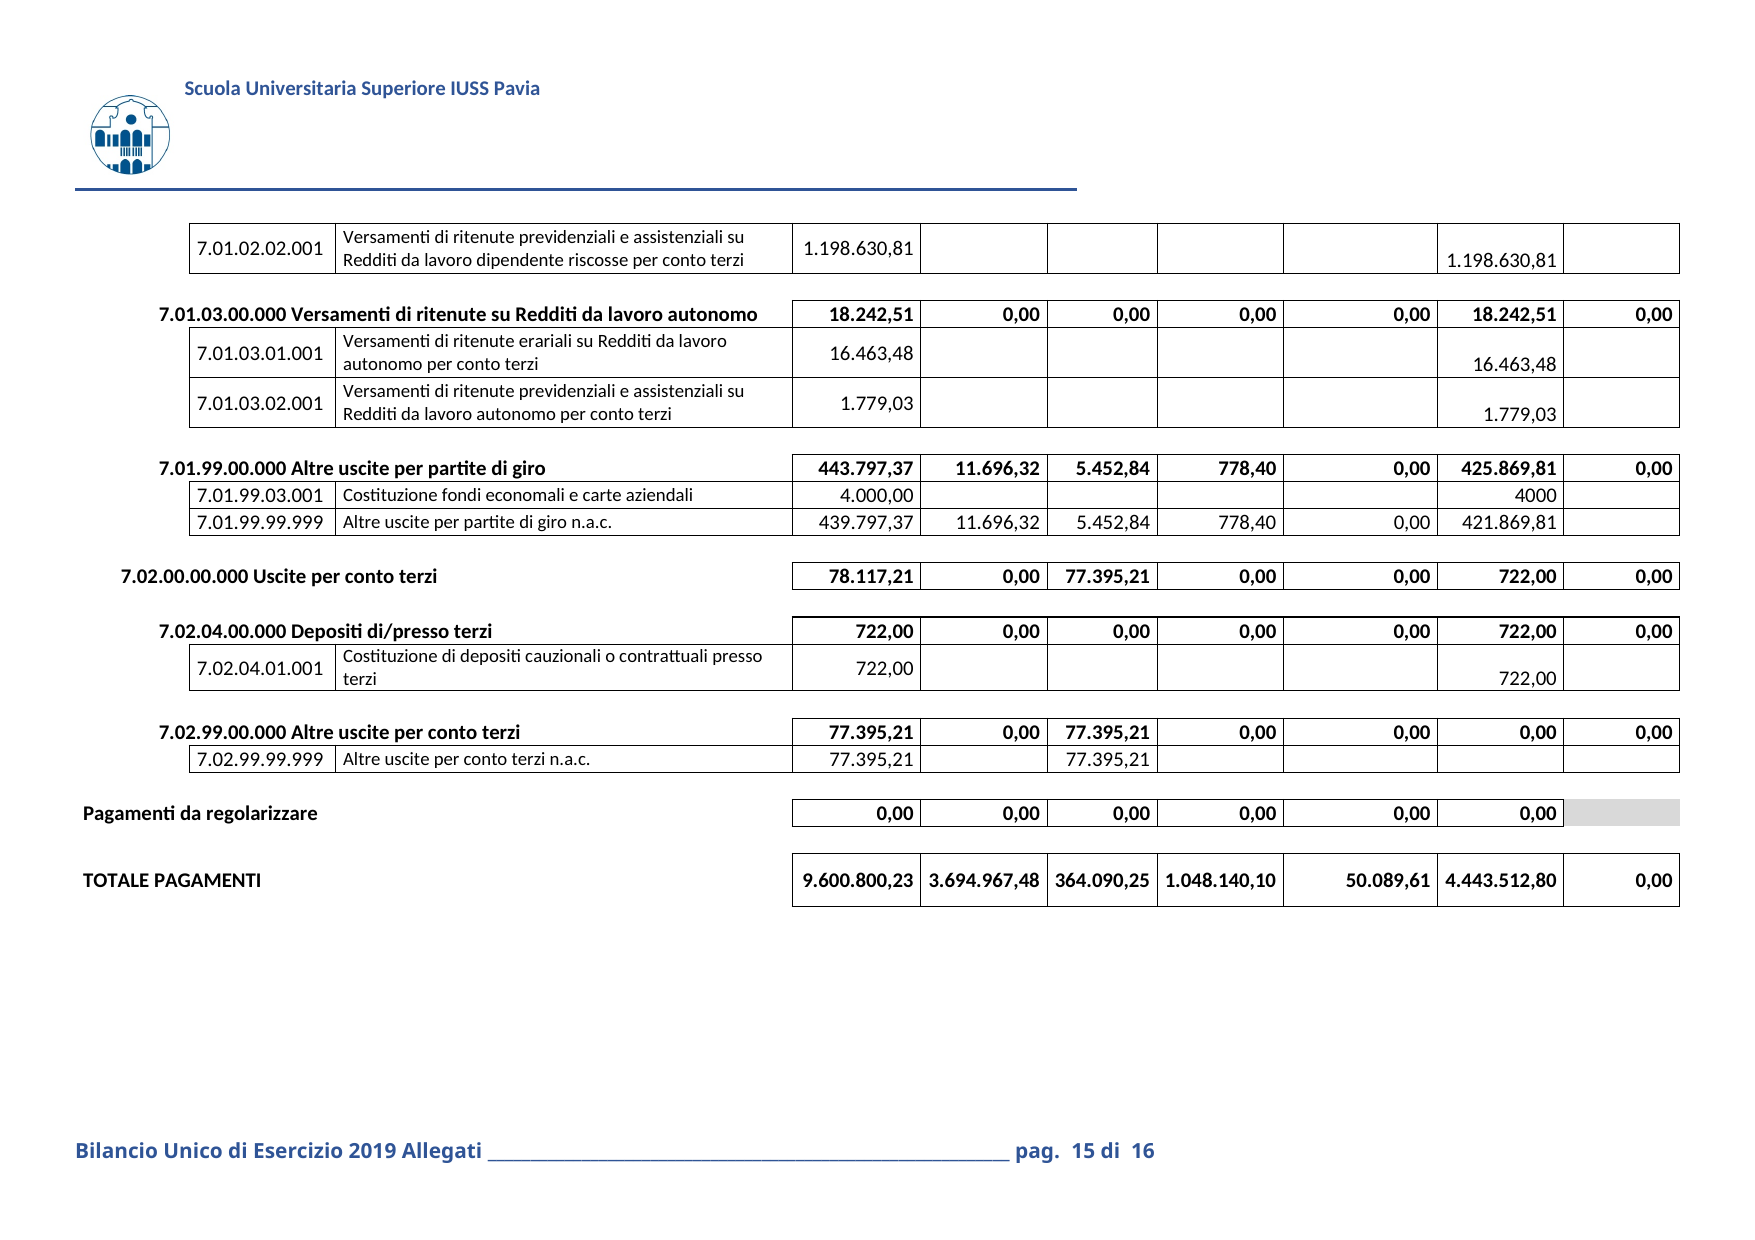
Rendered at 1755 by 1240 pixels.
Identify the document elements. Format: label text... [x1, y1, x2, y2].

table_cell 16.463,48 [1438, 328, 1563, 377]
table_cell 0,00 [921, 618, 1047, 643]
table_cell Altre uscite per partite di giro n.a.c. [336, 509, 792, 535]
table_cell [921, 536, 1047, 562]
table_cell [1564, 645, 1679, 690]
table_cell Versamenti di ritenute previdenziali e assistenziali su Redditi da lavoro dipendente riscosse per conto terzi [336, 224, 792, 273]
table_cell [1564, 826, 1680, 853]
table_cell [76, 616, 113, 643]
table_cell Versamenti di ritenute previdenziali e assistenziali su Redditi da lavoro autonomo per conto terzi [336, 378, 792, 427]
table_cell [76, 223, 113, 273]
table_cell [76, 535, 113, 562]
table_cell [151, 535, 189, 562]
table_cell [1047, 590, 1157, 616]
table_cell 7.01.03.02.001 [190, 378, 335, 427]
table_cell 722,00 [793, 618, 920, 643]
table_cell 722,00 [1438, 563, 1563, 589]
table_cell Costituzione fondi economali e carte aziendali [336, 482, 792, 508]
table_cell 0,00 [793, 800, 920, 826]
table_cell [1564, 590, 1680, 616]
table_cell [76, 690, 113, 717]
table_cell 78.117,21 [793, 563, 920, 589]
table_cell [113, 535, 151, 562]
table_cell [1564, 224, 1679, 273]
table_cell 0,00 [1048, 301, 1157, 327]
table_cell [1564, 482, 1679, 508]
table_cell [1158, 645, 1283, 690]
table_cell [1438, 746, 1563, 772]
table_cell [1283, 274, 1438, 300]
table_cell 0,00 [921, 301, 1047, 327]
table_cell 0,00 [1048, 800, 1157, 826]
table_cell [921, 827, 1047, 853]
table_cell [1564, 536, 1680, 562]
table_cell [1564, 691, 1680, 717]
table_cell 0,00 [1564, 854, 1679, 906]
table_cell [151, 644, 189, 690]
table_cell 0,00 [1438, 800, 1563, 826]
table_cell [151, 589, 189, 616]
table_cell 0,00 [1284, 800, 1437, 826]
table_cell [921, 590, 1047, 616]
table_cell [76, 300, 113, 327]
table_cell [1564, 428, 1680, 454]
table_cell [113, 427, 151, 454]
table_cell [113, 508, 151, 535]
table_cell [1283, 691, 1438, 717]
table_cell 0,00 [1158, 800, 1283, 826]
table_cell 0,00 [1284, 563, 1437, 589]
table_cell 0,00 [1158, 301, 1283, 327]
table_cell [189, 773, 336, 799]
table_cell 1.779,03 [793, 378, 920, 427]
table_cell Costituzione di depositi cauzionali o contrattuali presso terzi [336, 645, 792, 690]
table_cell [921, 645, 1047, 690]
table_cell [336, 589, 792, 616]
table_cell 1.198.630,81 [1438, 224, 1563, 273]
table_cell [76, 427, 113, 454]
table_cell 77.395,21 [1048, 719, 1157, 744]
table_cell [1157, 274, 1283, 300]
table_cell [792, 691, 921, 717]
table_cell [1564, 378, 1679, 427]
table_cell 0,00 [1564, 563, 1679, 589]
table_cell [113, 745, 151, 772]
table_cell 11.696,32 [921, 509, 1047, 535]
table_cell [1284, 328, 1437, 377]
table_cell [1284, 224, 1437, 273]
table_cell [113, 300, 151, 327]
table_cell [1438, 590, 1564, 616]
table_cell 7.01.99.00.000 Altre uscite per partite di giro [151, 454, 792, 481]
table_cell 50.089,61 [1284, 854, 1437, 906]
table_cell [336, 691, 792, 717]
table_cell 421.869,81 [1438, 509, 1563, 535]
table_cell [1438, 428, 1564, 454]
table_cell [1284, 645, 1437, 690]
table_cell 7.01.99.03.001 [190, 482, 335, 508]
table_cell 0,00 [1438, 719, 1563, 744]
table_cell [189, 274, 336, 300]
table_cell [113, 772, 151, 799]
table_cell 722,00 [1438, 618, 1563, 643]
table_cell [1047, 773, 1157, 799]
table_cell 1.048.140,10 [1158, 854, 1283, 906]
table_cell [336, 826, 792, 853]
table_cell 4.000,00 [793, 482, 920, 508]
table_cell 1.198.630,81 [793, 224, 920, 273]
table_cell [113, 377, 151, 427]
table_cell [151, 690, 189, 717]
table_cell [151, 508, 189, 535]
table_cell 0,00 [1284, 618, 1437, 643]
table_cell [151, 481, 189, 508]
table_cell Pagamenti da regolarizzare [76, 799, 792, 826]
table_cell 7.02.04.01.001 [190, 645, 335, 690]
table_cell 4.443.512,80 [1438, 854, 1563, 906]
table_cell 7.01.03.00.000 Versamenti di ritenute su Redditi da lavoro autonomo [151, 300, 792, 327]
table_cell [76, 745, 113, 772]
table_cell 77.395,21 [793, 746, 920, 772]
table_cell 7.02.99.99.999 [190, 746, 335, 772]
table_cell [76, 772, 113, 799]
table_cell [189, 691, 336, 717]
table_cell [921, 691, 1047, 717]
table_cell [921, 274, 1047, 300]
table_cell 7.01.99.99.999 [190, 509, 335, 535]
table_cell 16.463,48 [793, 328, 920, 377]
table_cell 3.694.967,48 [921, 854, 1047, 906]
table_cell [1158, 378, 1283, 427]
table_cell [1438, 691, 1564, 717]
table_cell [113, 273, 151, 300]
table_cell [921, 378, 1047, 427]
table_cell [792, 773, 921, 799]
table_cell 722,00 [793, 645, 920, 690]
table_cell [792, 536, 921, 562]
table_cell [1564, 274, 1680, 300]
table_cell 364.090,25 [1048, 854, 1157, 906]
table_cell [1438, 274, 1564, 300]
table_cell [151, 427, 189, 454]
table_cell [189, 536, 336, 562]
table_cell [1283, 590, 1438, 616]
table_cell 4000 [1438, 482, 1563, 508]
table_cell Versamenti di ritenute erariali su Redditi da lavoro autonomo per conto terzi [336, 328, 792, 377]
table_cell 0,00 [1284, 455, 1437, 481]
table_cell 722,00 [1438, 645, 1563, 690]
table_cell [921, 746, 1047, 772]
table_cell 0,00 [1158, 618, 1283, 643]
table_cell [1564, 328, 1679, 377]
table_cell [76, 589, 113, 616]
table_cell [1158, 224, 1283, 273]
table_cell [921, 224, 1047, 273]
table_cell 0,00 [1158, 563, 1283, 589]
table_cell [1048, 224, 1157, 273]
table_cell 7.01.02.02.001 [190, 224, 335, 273]
table_cell [1564, 509, 1679, 535]
table_cell 77.395,21 [1048, 563, 1157, 589]
table_cell [151, 772, 189, 799]
table_cell [76, 562, 113, 589]
table_cell [1157, 536, 1283, 562]
table_cell [336, 773, 792, 799]
table_cell 439.797,37 [793, 509, 920, 535]
table_cell [189, 826, 336, 853]
table_cell 443.797,37 [793, 455, 920, 481]
table_cell 0,00 [1284, 719, 1437, 744]
table_cell 1.779,03 [1438, 378, 1563, 427]
table_cell [1047, 274, 1157, 300]
table_cell [113, 589, 151, 616]
table_cell 5.452,84 [1048, 509, 1157, 535]
table_cell [1564, 799, 1680, 826]
table_cell 0,00 [921, 563, 1047, 589]
table_cell [113, 223, 151, 273]
table_cell [113, 616, 151, 643]
table_cell 425.869,81 [1438, 455, 1563, 481]
table_cell [1284, 378, 1437, 427]
table_cell 7.02.00.00.000 Uscite per conto terzi [113, 562, 792, 589]
table_cell [113, 327, 151, 377]
table_cell [113, 454, 151, 481]
table_cell 77.395,21 [1048, 746, 1157, 772]
table_cell [1564, 746, 1679, 772]
table_cell [336, 274, 792, 300]
table_cell [151, 377, 189, 427]
table_cell 7.02.04.00.000 Depositi di/presso terzi [151, 616, 792, 643]
table_cell [1157, 773, 1283, 799]
table_cell [1283, 536, 1438, 562]
table_cell [151, 826, 189, 853]
table_cell [1438, 536, 1564, 562]
table_cell [1438, 827, 1564, 853]
table_cell [189, 589, 336, 616]
table_cell [76, 508, 113, 535]
table_cell [1048, 328, 1157, 377]
table_cell [76, 377, 113, 427]
table_cell [336, 536, 792, 562]
table_cell 0,00 [921, 800, 1047, 826]
table_cell [1048, 378, 1157, 427]
table_cell [113, 826, 151, 853]
table_cell 9.600.800,23 [793, 854, 920, 906]
table_cell [1158, 746, 1283, 772]
table_cell [1283, 827, 1438, 853]
table_cell 0,00 [1564, 719, 1679, 744]
table_cell 0,00 [1284, 509, 1437, 535]
table_cell [76, 454, 113, 481]
table_cell [76, 718, 113, 744]
table_cell [1157, 827, 1283, 853]
table_cell [1564, 773, 1680, 799]
table_cell 778,40 [1158, 509, 1283, 535]
table_cell [921, 328, 1047, 377]
table_cell 0,00 [1564, 301, 1679, 327]
table_cell [1157, 590, 1283, 616]
table_cell 7.02.99.00.000 Altre uscite per conto terzi [151, 718, 792, 744]
table_cell [151, 327, 189, 377]
table_cell [1158, 482, 1283, 508]
table_cell [336, 428, 792, 454]
table_cell 18.242,51 [793, 301, 920, 327]
table_cell 0,00 [1564, 455, 1679, 481]
table_cell [1048, 645, 1157, 690]
table_cell 0,00 [1048, 618, 1157, 643]
table_cell [921, 773, 1047, 799]
table_cell [1047, 827, 1157, 853]
table_cell [113, 690, 151, 717]
table_cell 11.696,32 [921, 455, 1047, 481]
table_cell [76, 826, 113, 853]
table_cell [1283, 428, 1438, 454]
table_cell [1047, 691, 1157, 717]
table_cell [113, 481, 151, 508]
table_cell [792, 274, 921, 300]
table_cell 7.01.03.01.001 [190, 328, 335, 377]
table_cell [1284, 482, 1437, 508]
table_cell [1048, 482, 1157, 508]
table_cell [76, 273, 113, 300]
table_cell [1284, 746, 1437, 772]
table_cell 0,00 [1158, 719, 1283, 744]
table_cell [792, 590, 921, 616]
table_cell Altre uscite per conto terzi n.a.c. [336, 746, 792, 772]
table_cell [792, 827, 921, 853]
table_cell [151, 223, 189, 273]
table_cell [113, 644, 151, 690]
table_cell [151, 745, 189, 772]
table_cell 0,00 [1284, 301, 1437, 327]
table_cell [151, 273, 189, 300]
table_cell 778,40 [1158, 455, 1283, 481]
table_cell [76, 644, 113, 690]
table_cell [1047, 536, 1157, 562]
table_cell [1283, 773, 1438, 799]
table_cell 77.395,21 [793, 719, 920, 744]
table_cell [1157, 428, 1283, 454]
table_cell 18.242,51 [1438, 301, 1563, 327]
table_cell [792, 428, 921, 454]
table_cell 0,00 [1564, 618, 1679, 643]
table_cell [1438, 773, 1564, 799]
table_cell [76, 327, 113, 377]
table_cell [1158, 328, 1283, 377]
table_cell [1157, 691, 1283, 717]
table_cell [76, 481, 113, 508]
table_cell [1047, 428, 1157, 454]
table_cell [113, 718, 151, 744]
table_cell [921, 428, 1047, 454]
table_cell [189, 428, 336, 454]
table_cell [921, 482, 1047, 508]
table_cell 0,00 [921, 719, 1047, 744]
table_cell TOTALE PAGAMENTI [76, 853, 792, 906]
table_cell 5.452,84 [1048, 455, 1157, 481]
